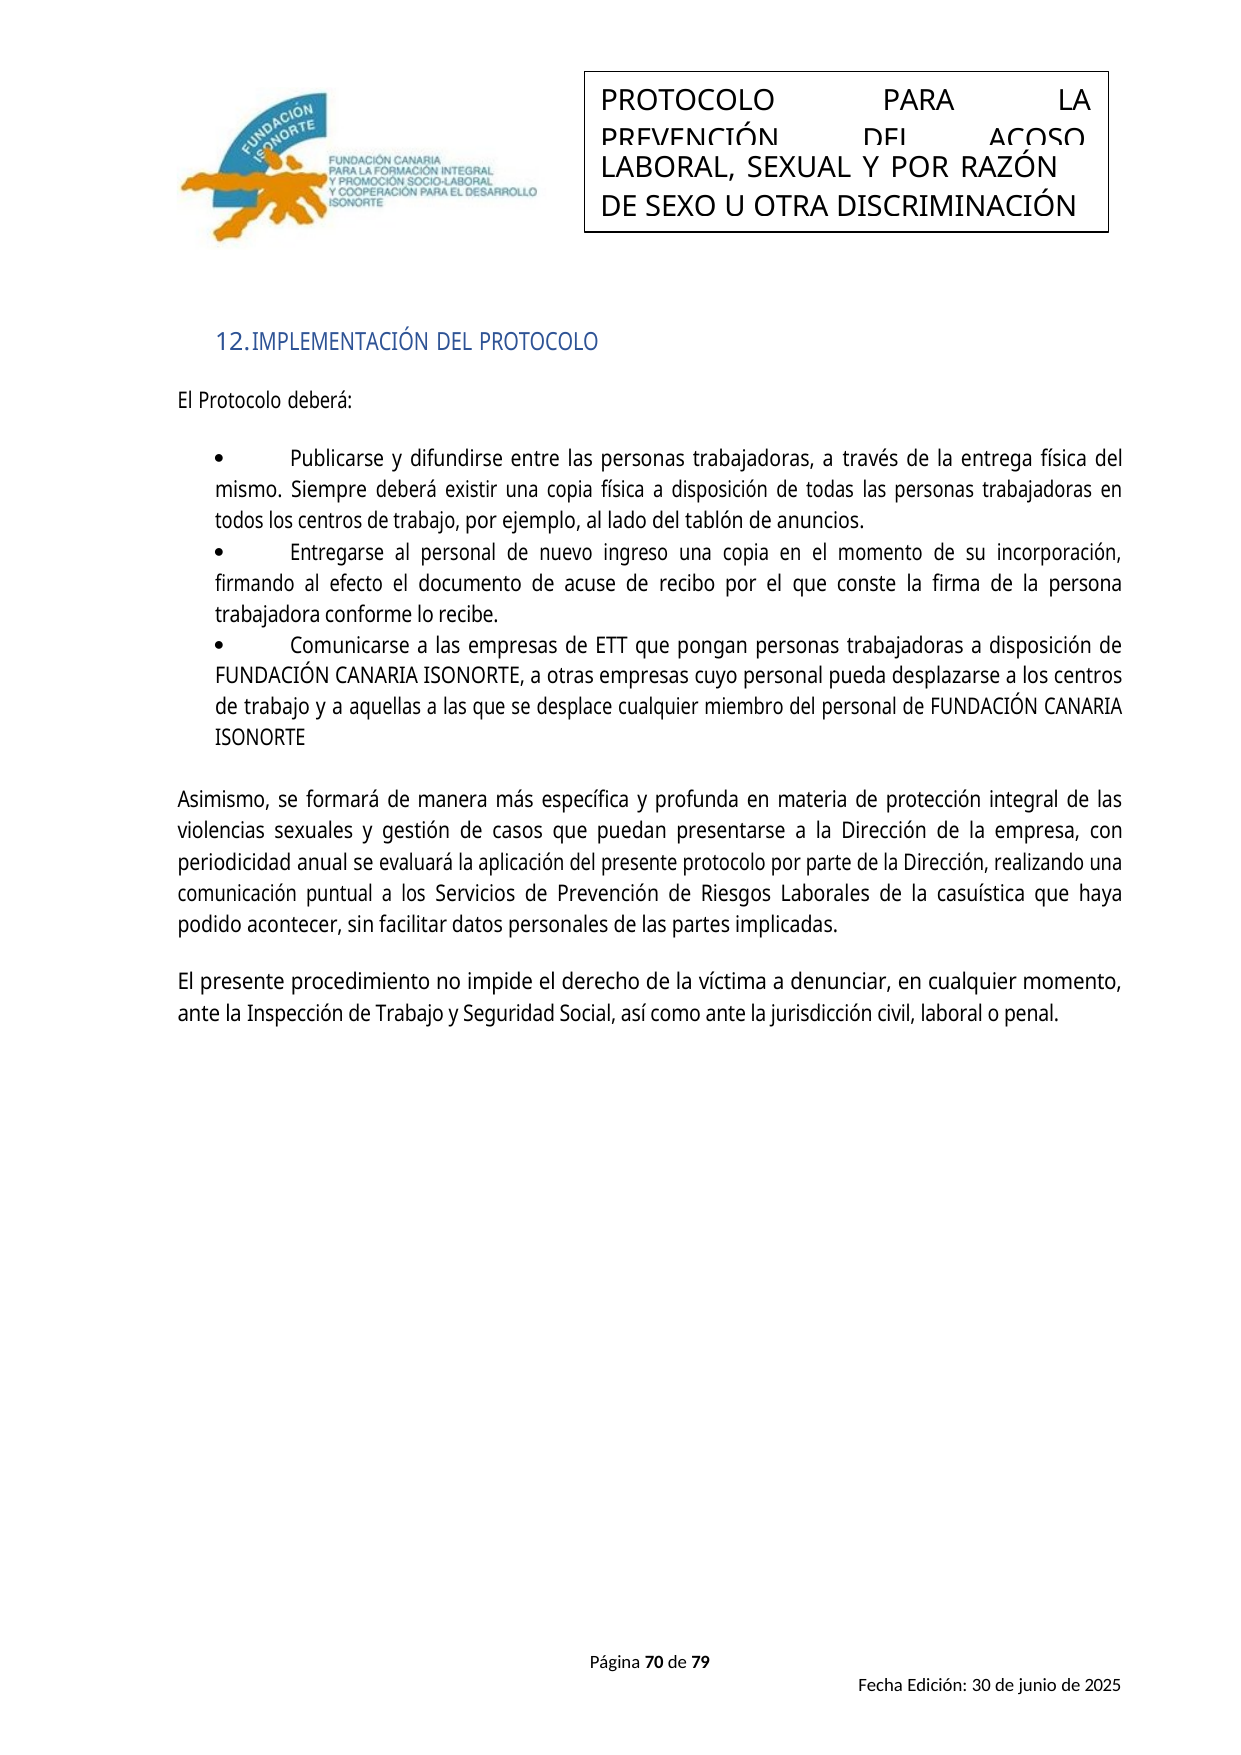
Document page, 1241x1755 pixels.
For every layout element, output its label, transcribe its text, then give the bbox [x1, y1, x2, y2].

list Comunicarse a las empresas de ETT que pongan personas trabajadoras a disposición de FUNDACIÓN CANARIA ISONORTE, a otras empresas cuyo personal pueda desplazarse a los centros de trabajo y a aquellas a las que se desplace cualquier miembro del personal de FUNDACIÓN CANARIA ISONORTE [215, 629, 1123, 752]
text El Protocolo deberá: [177, 384, 1137, 416]
list Publicarse y difundirse entre las personas trabajadoras, a través de la entrega física del mismo. Siempre deberá existir una copia física a disposición de todas las personas trabajadoras en todos los centros de trabajo, por ejemplo, al lado del tablón de anuncios. [215, 442, 1123, 535]
text El presente procedimiento no impide el derecho de la víctima a denunciar, en cualquier momento, ante la Inspección de Trabajo y Seguridad Social, así como ante la jurisdicción civil, laboral o penal. [177, 965, 1122, 1028]
list Entregarse al personal de nuevo ingreso una copia en el momento de su incorporación, firmando al efecto el documento de acuse de recibo por el que conste la firma de la persona trabajadora conforme lo recibe. [215, 535, 1122, 629]
text Asimismo, se formará de manera más específica y profunda en materia de protección integral de las violencias sexuales y gestión de casos que puedan presentarse a la Dirección de la empresa, con periodicidad anual se evaluará la aplicación del presente protocolo por parte de la Dirección, realizando una comunicación puntual a los Servicios de Prevención de Riesgos Laborales de la casuística que haya podido acontecer, sin facilitar datos personales de las partes implicadas. [177, 783, 1123, 939]
list IMPLEMENTACIÓN DEL PROTOCOLO [215, 324, 1137, 358]
